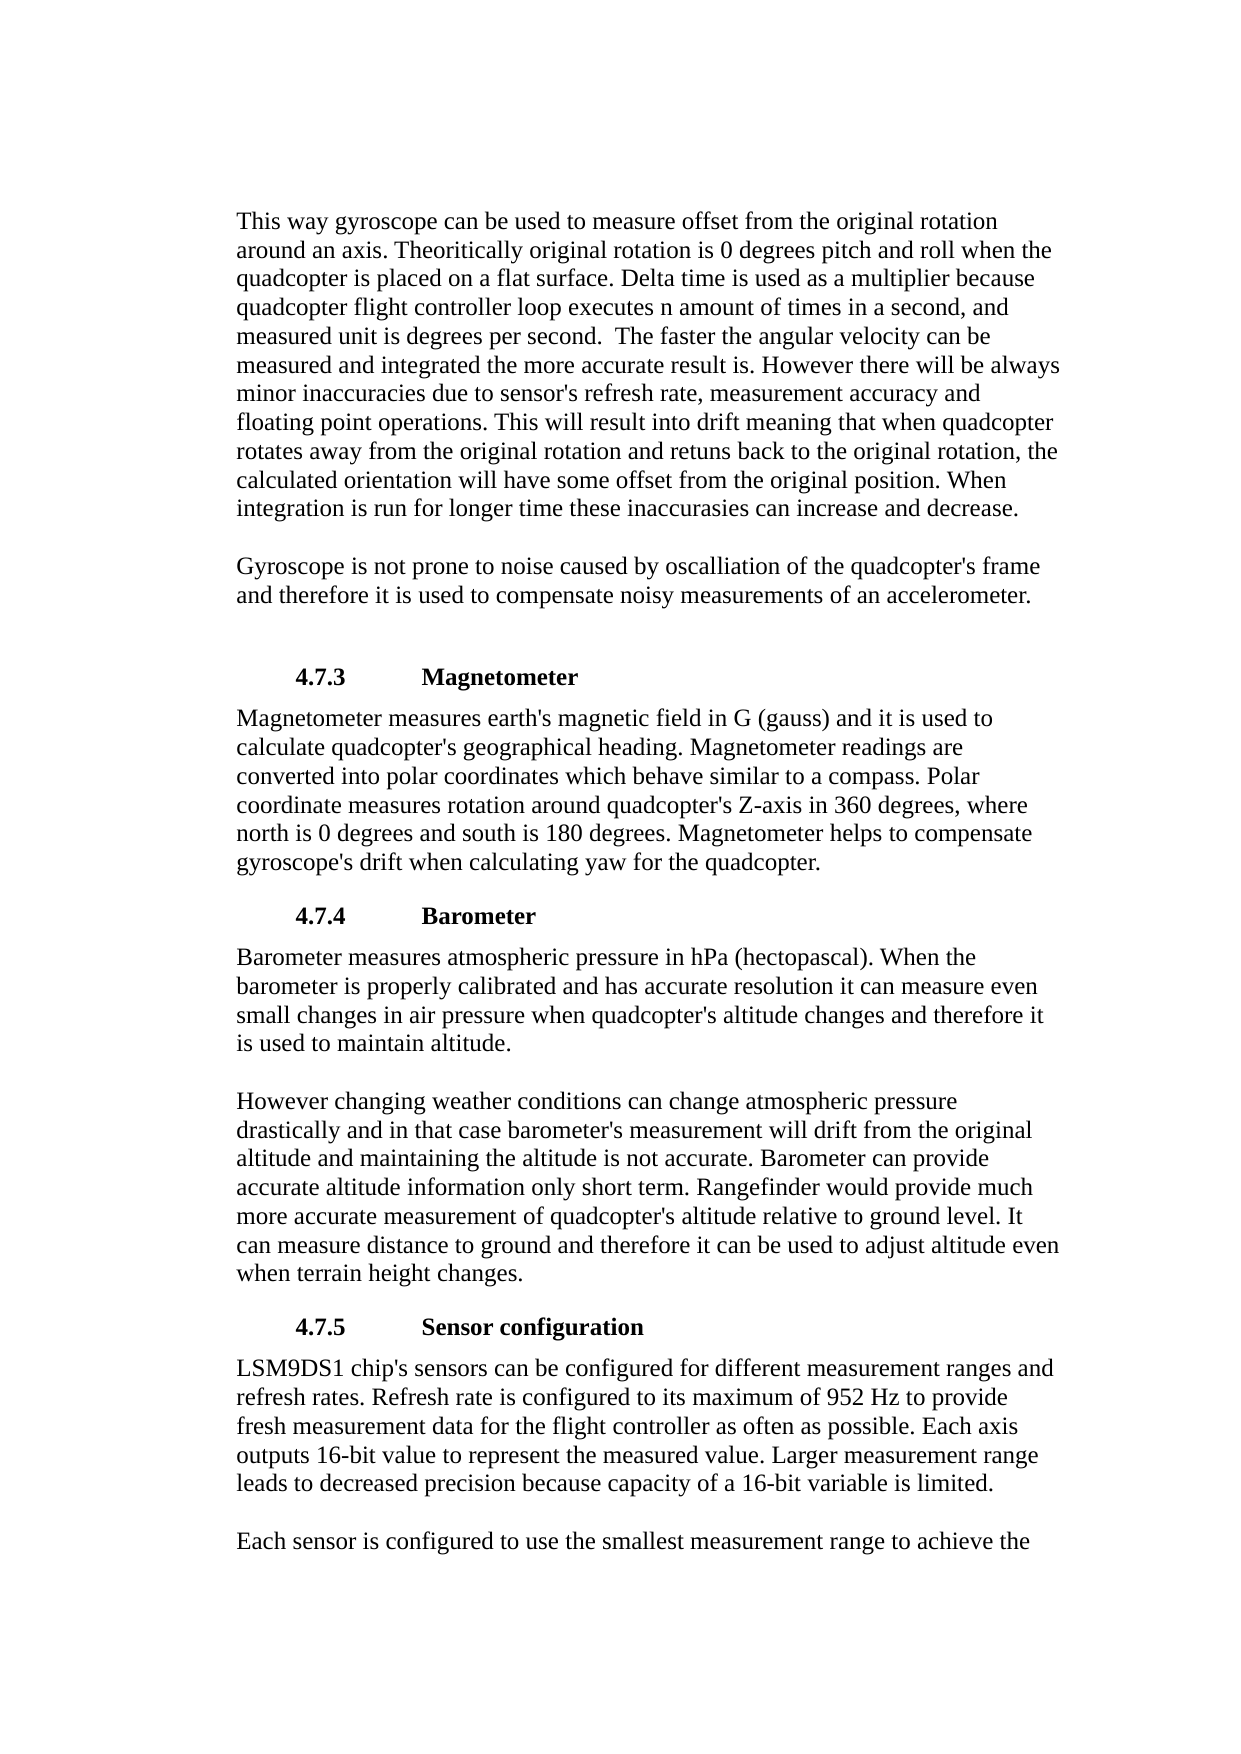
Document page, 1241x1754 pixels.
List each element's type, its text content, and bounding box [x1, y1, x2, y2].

text This way gyroscope can be used to measure offset from the original rotation around an axis. Theoritically original rotation is 0 degrees pitch and roll when the quadcopter is placed on a flat surface. Delta time is used as a multiplier because quadcopter flight controller loop executes n amount of times in a second, and measured unit is degrees per second. The faster the angular velocity can be measured and integrated the more accurate result is. However there will be always minor inaccuracies due to sensor's refresh rate, measurement accuracy and floating point operations. This will result into drift meaning that when quadcopter rotates away from the original rotation and retuns back to the original rotation, the calculated orientation will have some offset from the original position. When integration is run for longer time these inaccurasies can increase and decrease. [236, 206, 1063, 522]
text Magnetometer measures earth's magnetic field in G (gauss) and it is used to calculate quadcopter's geographical heading. Magnetometer readings are converted into polar coordinates which behave similar to a compass. Polar coordinate measures rotation around quadcopter's Z-axis in 360 degrees, where north is 0 degrees and south is 180 degrees. Magnetometer helps to compensate gyroscope's drift when calculating yaw for the quadcopter. [236, 703, 1063, 876]
subtitle Sensor configuration [295, 1312, 1063, 1341]
text Gyroscope is not prone to noise caused by oscalliation of the quadcopter's frame and therefore it is used to compensate noisy measurements of an accelerometer. [236, 551, 1063, 608]
subtitle Magnetometer [295, 662, 1063, 691]
subtitle Barometer [295, 901, 1063, 930]
text LSM9DS1 chip's sensors can be configured for different measurement ranges and refresh rates. Refresh rate is configured to its maximum of 952 Hz to provide fresh measurement data for the flight controller as often as possible. Each axis outputs 16-bit value to represent the measured value. Larger measurement range leads to decreased precision because capacity of a 16-bit variable is limited. [236, 1353, 1063, 1497]
text Barometer measures atmospheric pressure in hPa (hectopascal). When the barometer is properly calibrated and has accurate resolution it can measure even small changes in air pressure when quadcopter's altitude changes and therefore it is used to maintain altitude. [236, 942, 1063, 1057]
text However changing weather conditions can change atmospheric pressure drastically and in that case barometer's measurement will drift from the original altitude and maintaining the altitude is not accurate. Barometer can provide accurate altitude information only short term. Rangefinder would provide much more accurate measurement of quadcopter's altitude relative to ground level. It can measure distance to ground and therefore it can be used to adjust altitude even when terrain height changes. [236, 1086, 1063, 1287]
text Each sensor is configured to use the smallest measurement range to achieve the [236, 1526, 1063, 1555]
